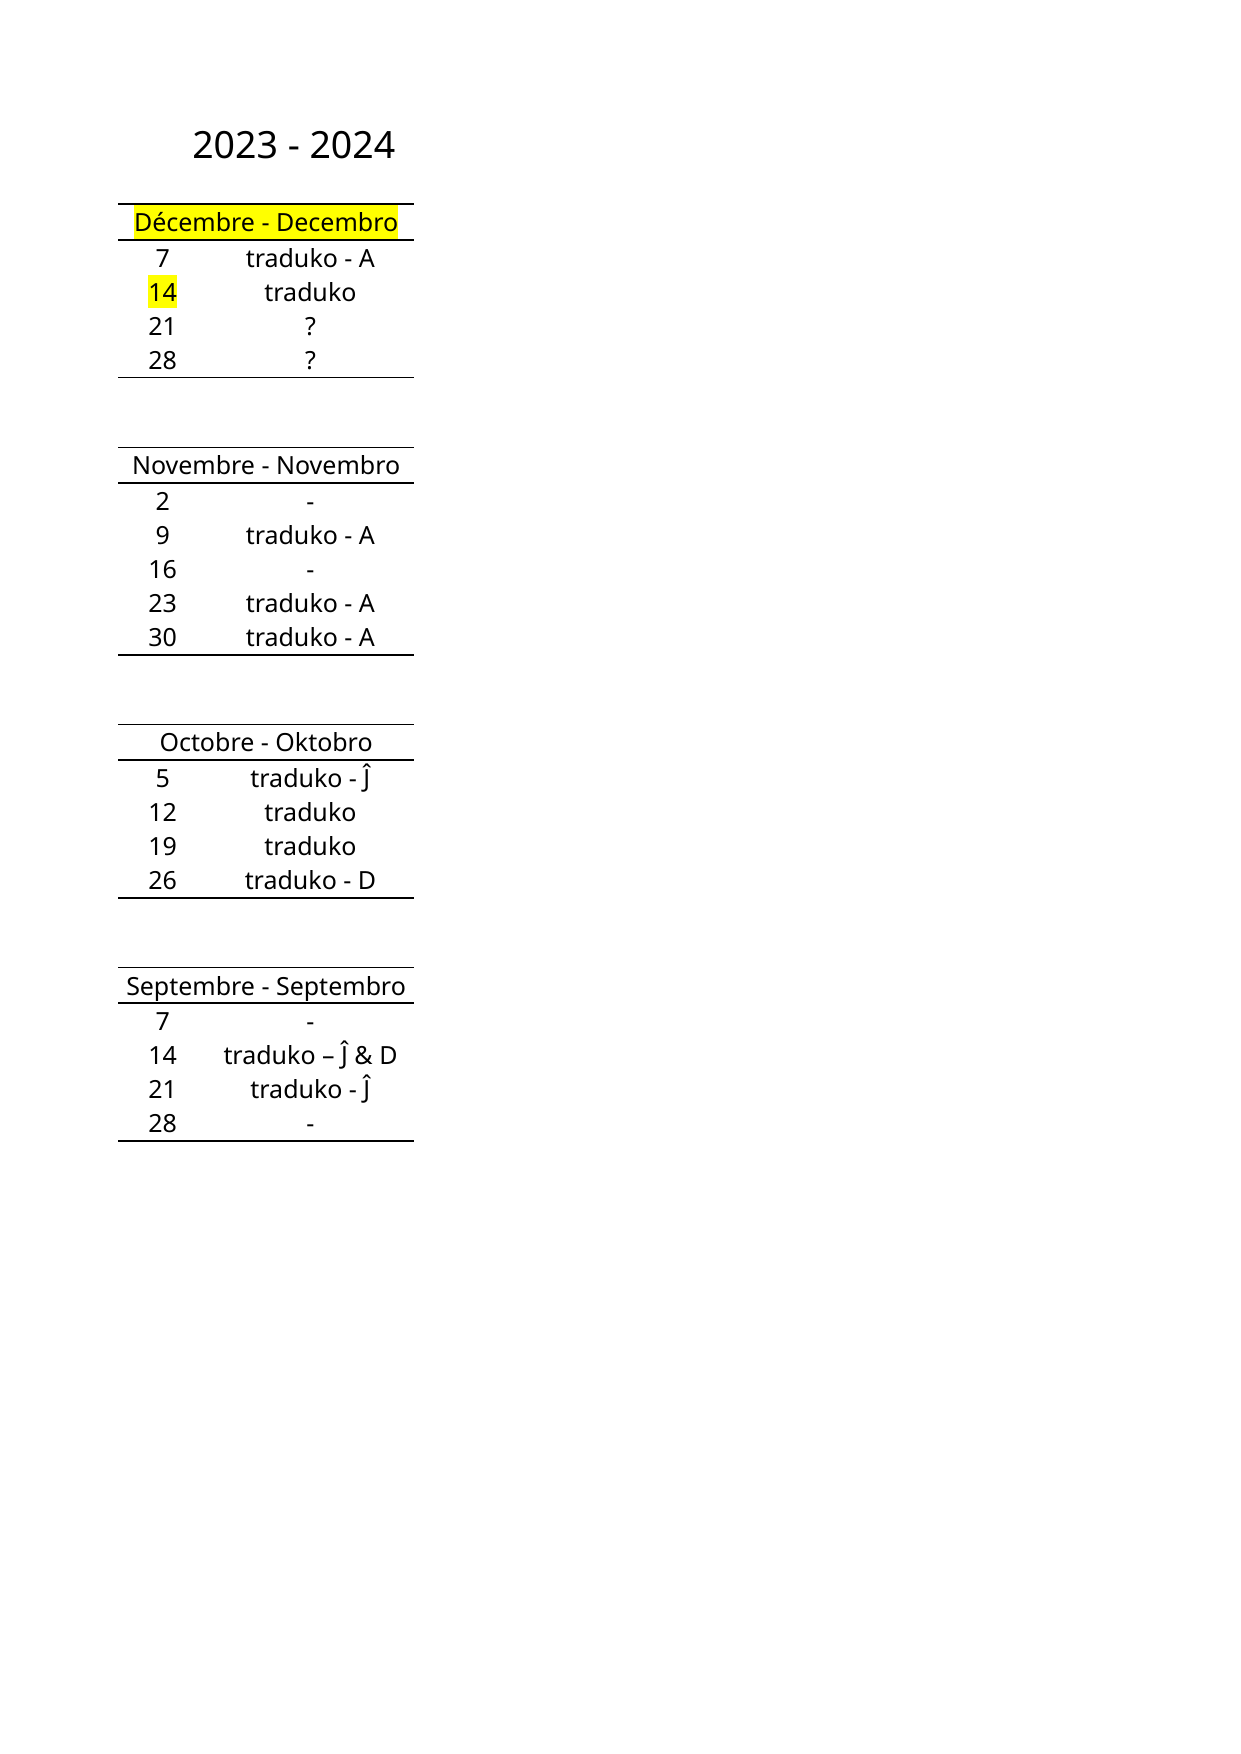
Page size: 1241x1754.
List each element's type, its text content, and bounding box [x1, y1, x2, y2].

table_cell - [207, 552, 414, 586]
text 2023 - 2024 [118, 118, 1122, 169]
table_cell traduko – Ĵ & D [207, 1038, 414, 1072]
table_cell traduko - A [207, 518, 414, 552]
table_cell 7 [118, 1004, 207, 1038]
table_cell ? [207, 343, 414, 377]
table_cell traduko - Ĵ [207, 1072, 414, 1106]
table_cell traduko [207, 795, 414, 829]
table_cell 28 [118, 1106, 207, 1140]
table_cell 7 [118, 241, 207, 274]
table_cell traduko [207, 829, 414, 863]
table_cell 5 [118, 761, 207, 795]
table_cell 26 [118, 863, 207, 897]
table_cell 30 [118, 620, 207, 654]
table_cell traduko [207, 275, 414, 308]
table_cell ? [207, 309, 414, 343]
table_cell 2 [118, 484, 207, 518]
table_cell traduko - A [207, 241, 414, 274]
table_cell 14 [118, 1038, 207, 1072]
table_cell traduko - D [207, 863, 414, 897]
table_cell 16 [118, 552, 207, 586]
table_header Novembre - Novembro [118, 448, 414, 482]
table_cell 19 [118, 829, 207, 863]
table_cell - [207, 484, 414, 518]
table_header Octobre - Oktobro [118, 725, 414, 759]
table_cell traduko - A [207, 586, 414, 620]
table_cell 12 [118, 795, 207, 829]
table_cell - [207, 1004, 414, 1038]
table_header Décembre - Decembro [118, 205, 414, 239]
table_cell traduko - Ĵ [207, 761, 414, 795]
table_cell - [207, 1106, 414, 1140]
table_cell traduko - A [207, 620, 414, 654]
table_cell 14 [118, 275, 207, 308]
table_cell 9 [118, 518, 207, 552]
table_cell 28 [118, 343, 207, 377]
table_cell 21 [118, 1072, 207, 1106]
table_cell 21 [118, 309, 207, 343]
table_header Septembre - Septembro [118, 968, 414, 1002]
table_cell 23 [118, 586, 207, 620]
